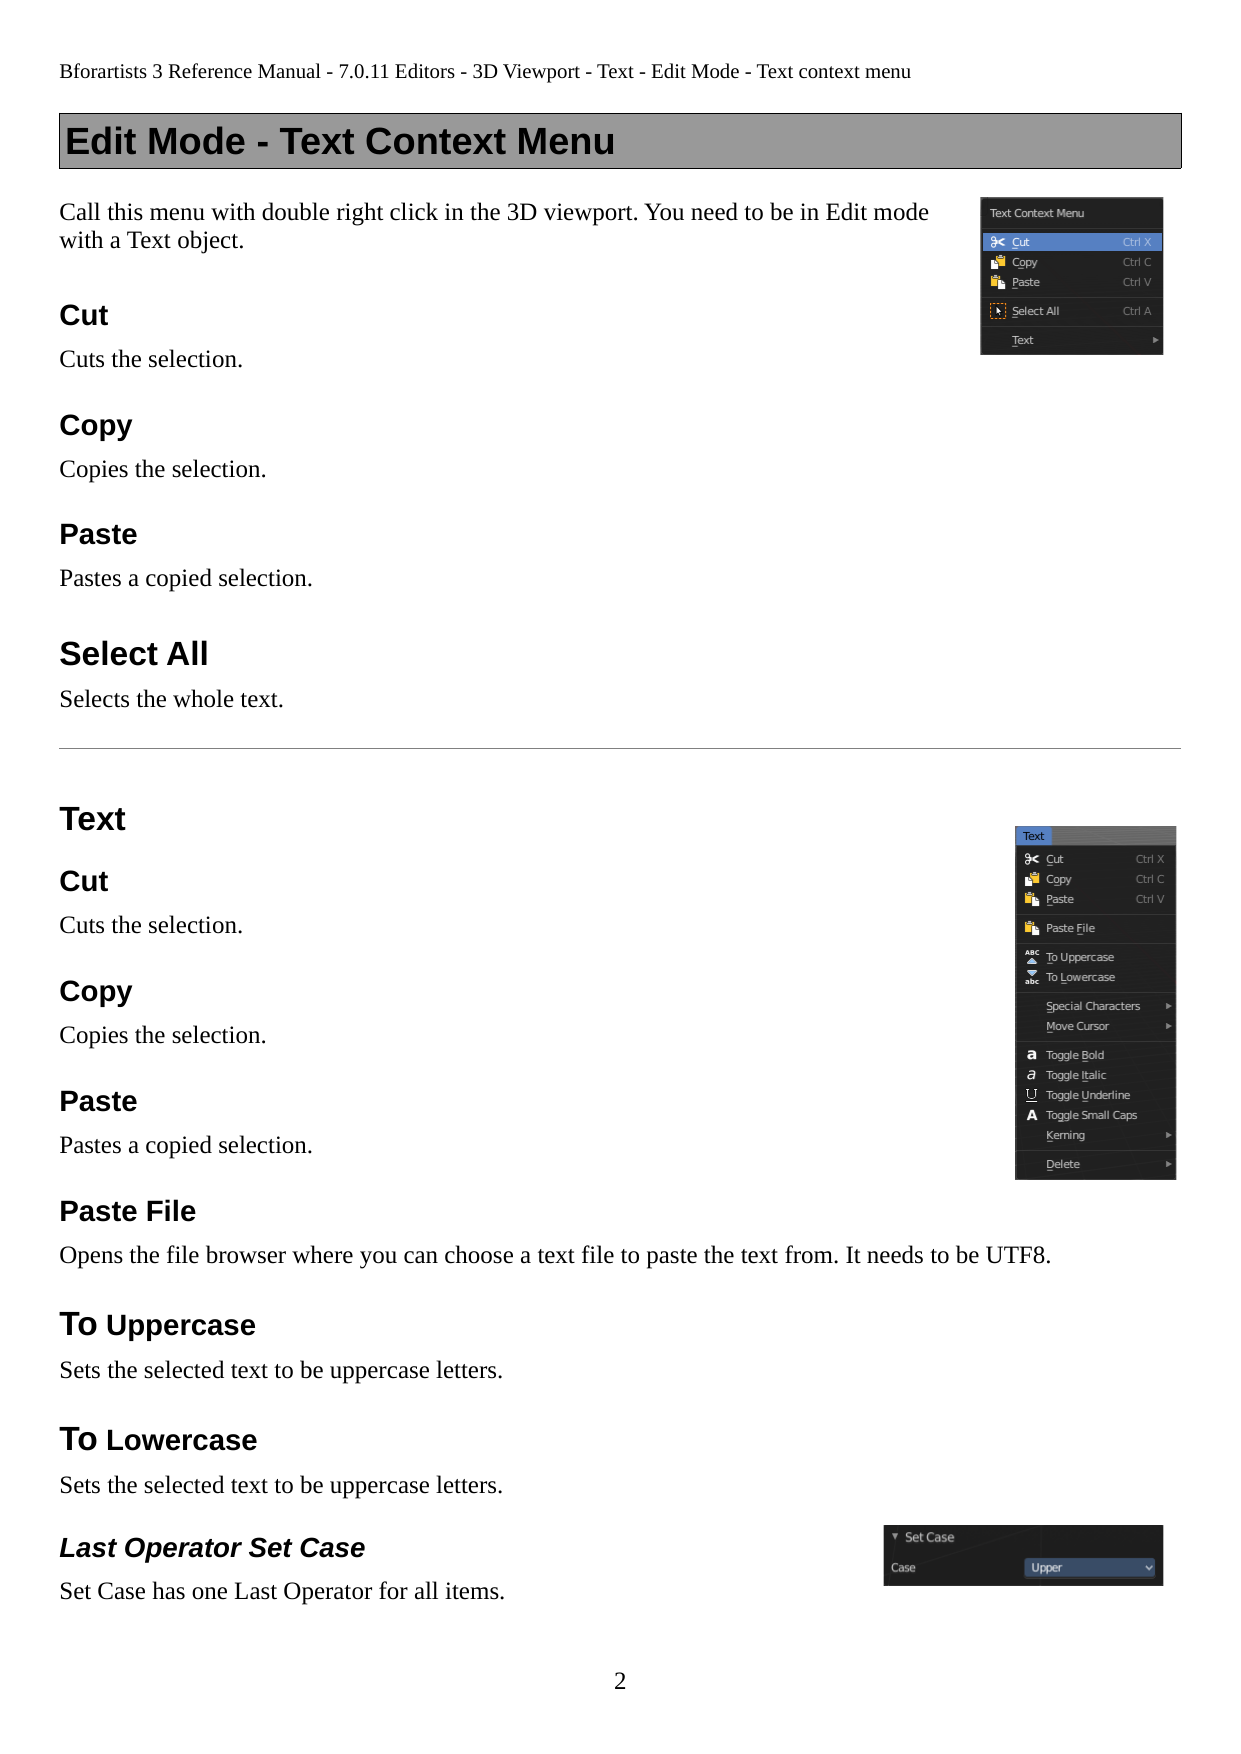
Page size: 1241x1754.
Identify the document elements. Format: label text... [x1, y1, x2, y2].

subtitle To Lowercase [59, 1419, 1181, 1457]
text Cuts the selection. [59, 911, 1015, 939]
subtitle Cut [59, 297, 980, 331]
subtitle Paste File [59, 1194, 1181, 1228]
text Selects the whole text. [59, 684, 1181, 713]
subtitle Copy [59, 974, 1015, 1008]
text Sets the selected text to be uppercase letters. [59, 1355, 1181, 1384]
subtitle Copy [59, 407, 1181, 441]
picture [883, 1525, 1164, 1586]
text Pastes a copied selection. [59, 1130, 1015, 1159]
text Set Case has one Last Operator for all items. [59, 1576, 1181, 1604]
text Cuts the selection. [59, 344, 1181, 372]
subtitle [1164, 297, 1181, 331]
subtitle [1177, 864, 1181, 898]
picture [980, 197, 1164, 355]
subtitle Paste [59, 517, 1181, 551]
subtitle Cut [59, 864, 1015, 898]
table_header Edit Mode - Text Context Menu [60, 114, 1181, 168]
subtitle Paste [59, 1084, 1015, 1118]
subtitle [1164, 1531, 1181, 1563]
picture [1015, 826, 1177, 1180]
subtitle [1177, 974, 1181, 1008]
text Opens the file browser where you can choose a text file to paste the text from. It needs to be UTF8. [59, 1240, 1181, 1269]
text Call this menu with double right click in the 3D viewport. You need to be in Edit mode with a Text object. [59, 197, 980, 254]
text Copies the selection. [59, 454, 1181, 482]
subtitle Text [59, 799, 1181, 837]
text Sets the selected text to be uppercase letters. [59, 1470, 1181, 1499]
subtitle Select All [59, 633, 1181, 672]
text Copies the selection. [59, 1021, 1015, 1049]
subtitle To Uppercase [59, 1304, 1181, 1343]
subtitle [1177, 1084, 1181, 1118]
text Pastes a copied selection. [59, 563, 1181, 592]
subtitle Last Operator Set Case [59, 1531, 883, 1563]
